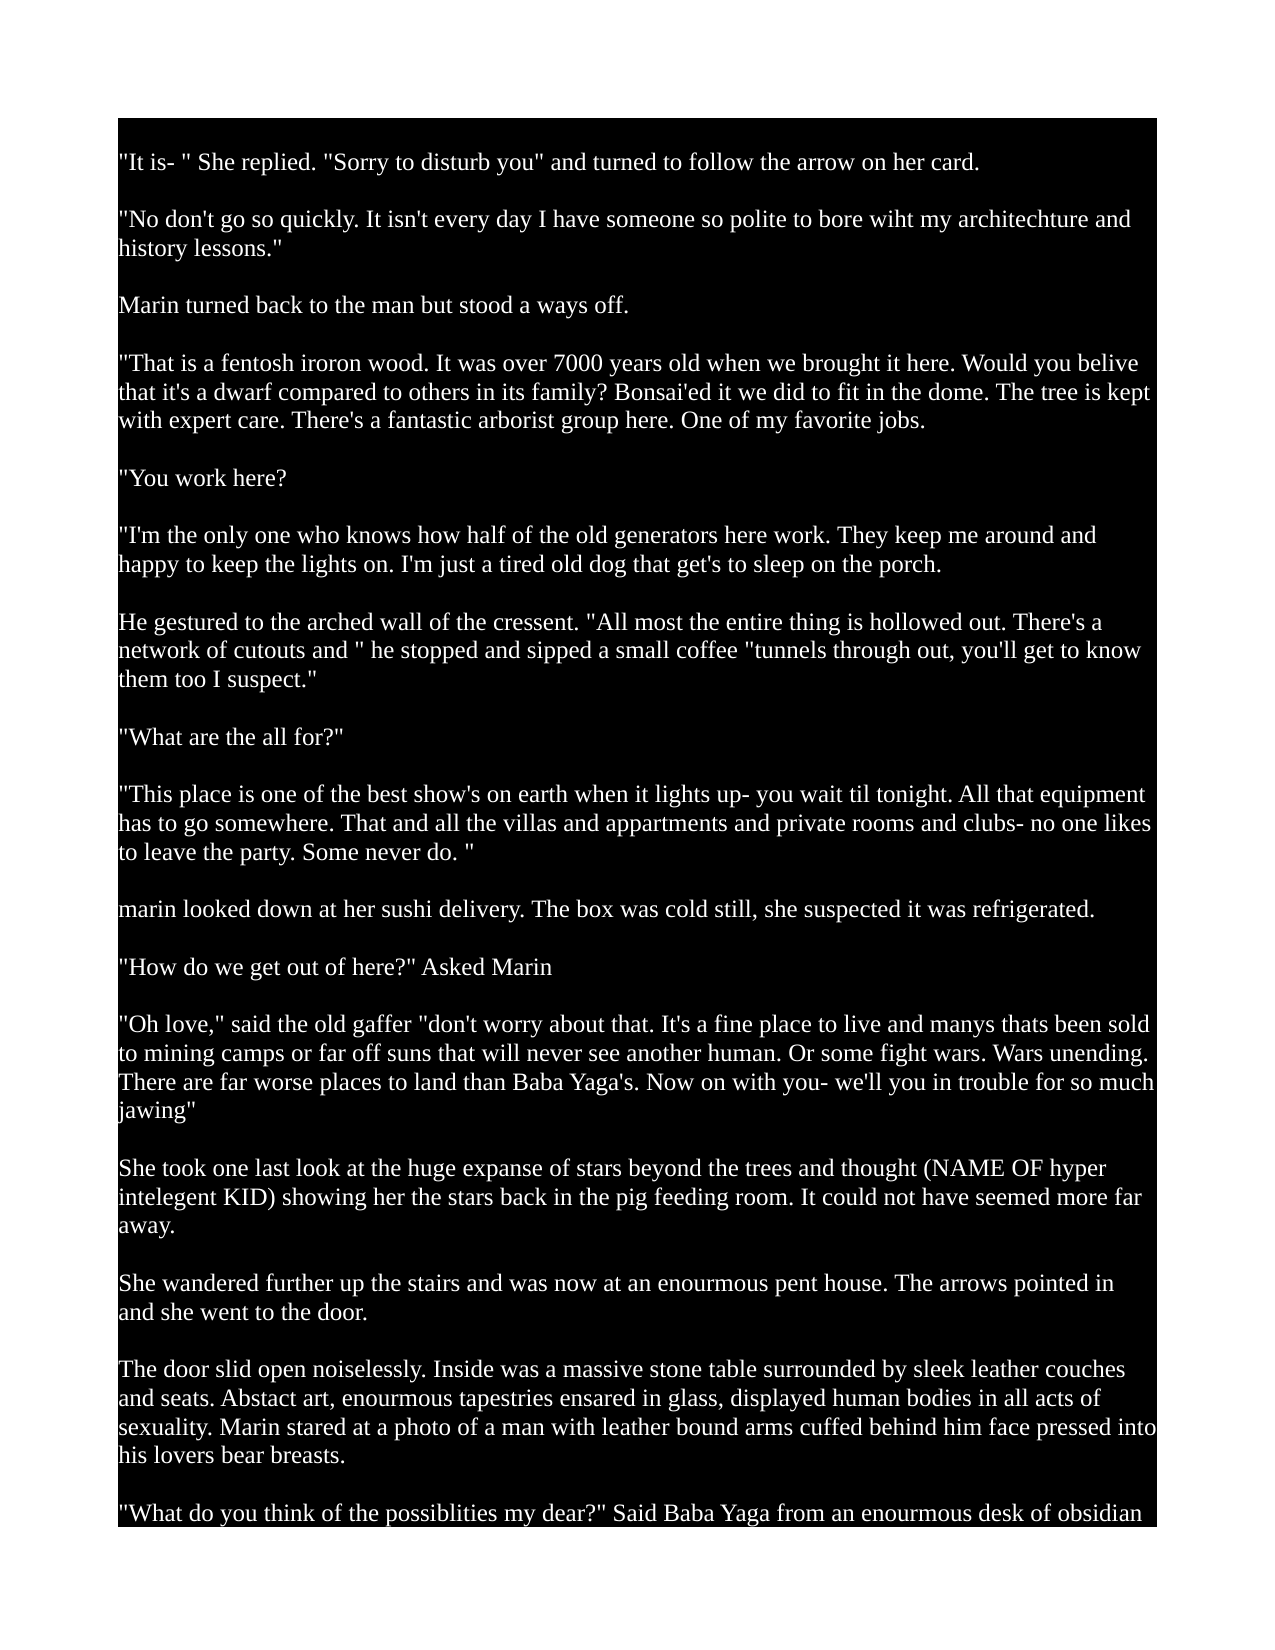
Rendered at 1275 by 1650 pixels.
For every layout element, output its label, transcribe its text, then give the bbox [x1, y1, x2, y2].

text "It is- " She replied. "Sorry to disturb you" and turned to follow the arrow on her card. "No don't go so quickly. It isn't every day I have someone so polite to bore wiht my architechture and history lessons." [118, 147, 1157, 262]
text The door slid open noiselessly. Inside was a massive stone table surrounded by sleek leather couches and seats. Abstact art, enourmous tapestries ensared in glass, displayed human bodies in all acts of sexuality. Marin stared at a photo of a man with leather bound arms cuffed behind him face pressed into his lovers bear breasts. [118, 1354, 1157, 1469]
text "That is a fentosh iroron wood. It was over 7000 years old when we brought it here. Would you belive that it's a dwarf compared to others in its family? Bonsai'ed it we did to fit in the dome. The tree is kept with expert care. There's a fantastic arborist group here. One of my favorite jobs. [118, 348, 1157, 434]
text marin looked down at her sushi delivery. The box was cold still, she suspected it was refrigerated. [118, 894, 1157, 923]
text "This place is one of the best show's on earth when it lights up- you wait til tonight. All that equipment has to go somewhere. That and all the villas and appartments and private rooms and clubs- no one likes to leave the party. Some never do. " [118, 779, 1157, 866]
text "You work here? [118, 463, 1157, 492]
text "What do you think of the possiblities my dear?" Said Baba Yaga from an enourmous desk of obsidian [118, 1498, 1157, 1527]
text "Oh love," said the old gaffer "don't worry about that. It's a fine place to live and manys thats been sold to mining camps or far off suns that will never see another human. Or some fight wars. Wars unending. There are far worse places to land than Baba Yaga's. Now on with you- we'll you in trouble for so much jawing" [118, 1009, 1157, 1124]
text She took one last look at the huge expanse of stars beyond the trees and thought (NAME OF hyper intelegent KID) showing her the stars back in the pig feeding room. It could not have seemed more far away. [118, 1153, 1157, 1239]
text "What are the all for?" [118, 722, 1157, 751]
text She wandered further up the stairs and was now at an enourmous pent house. The arrows pointed in and she went to the door. [118, 1268, 1157, 1354]
text "How do we get out of here?" Asked Marin [118, 952, 1157, 981]
text Marin turned back to the man but stood a ways off. [118, 291, 1157, 319]
text "I'm the only one who knows how half of the old generators here work. They keep me around and happy to keep the lights on. I'm just a tired old dog that get's to sleep on the porch. He gestured to the arched wall of the cressent. "All most the entire thing is hollowed out. There's a network of cutouts and " he stopped and sipped a small coffee "tunnels through out, you'll get to know them too I suspect." [118, 521, 1157, 693]
